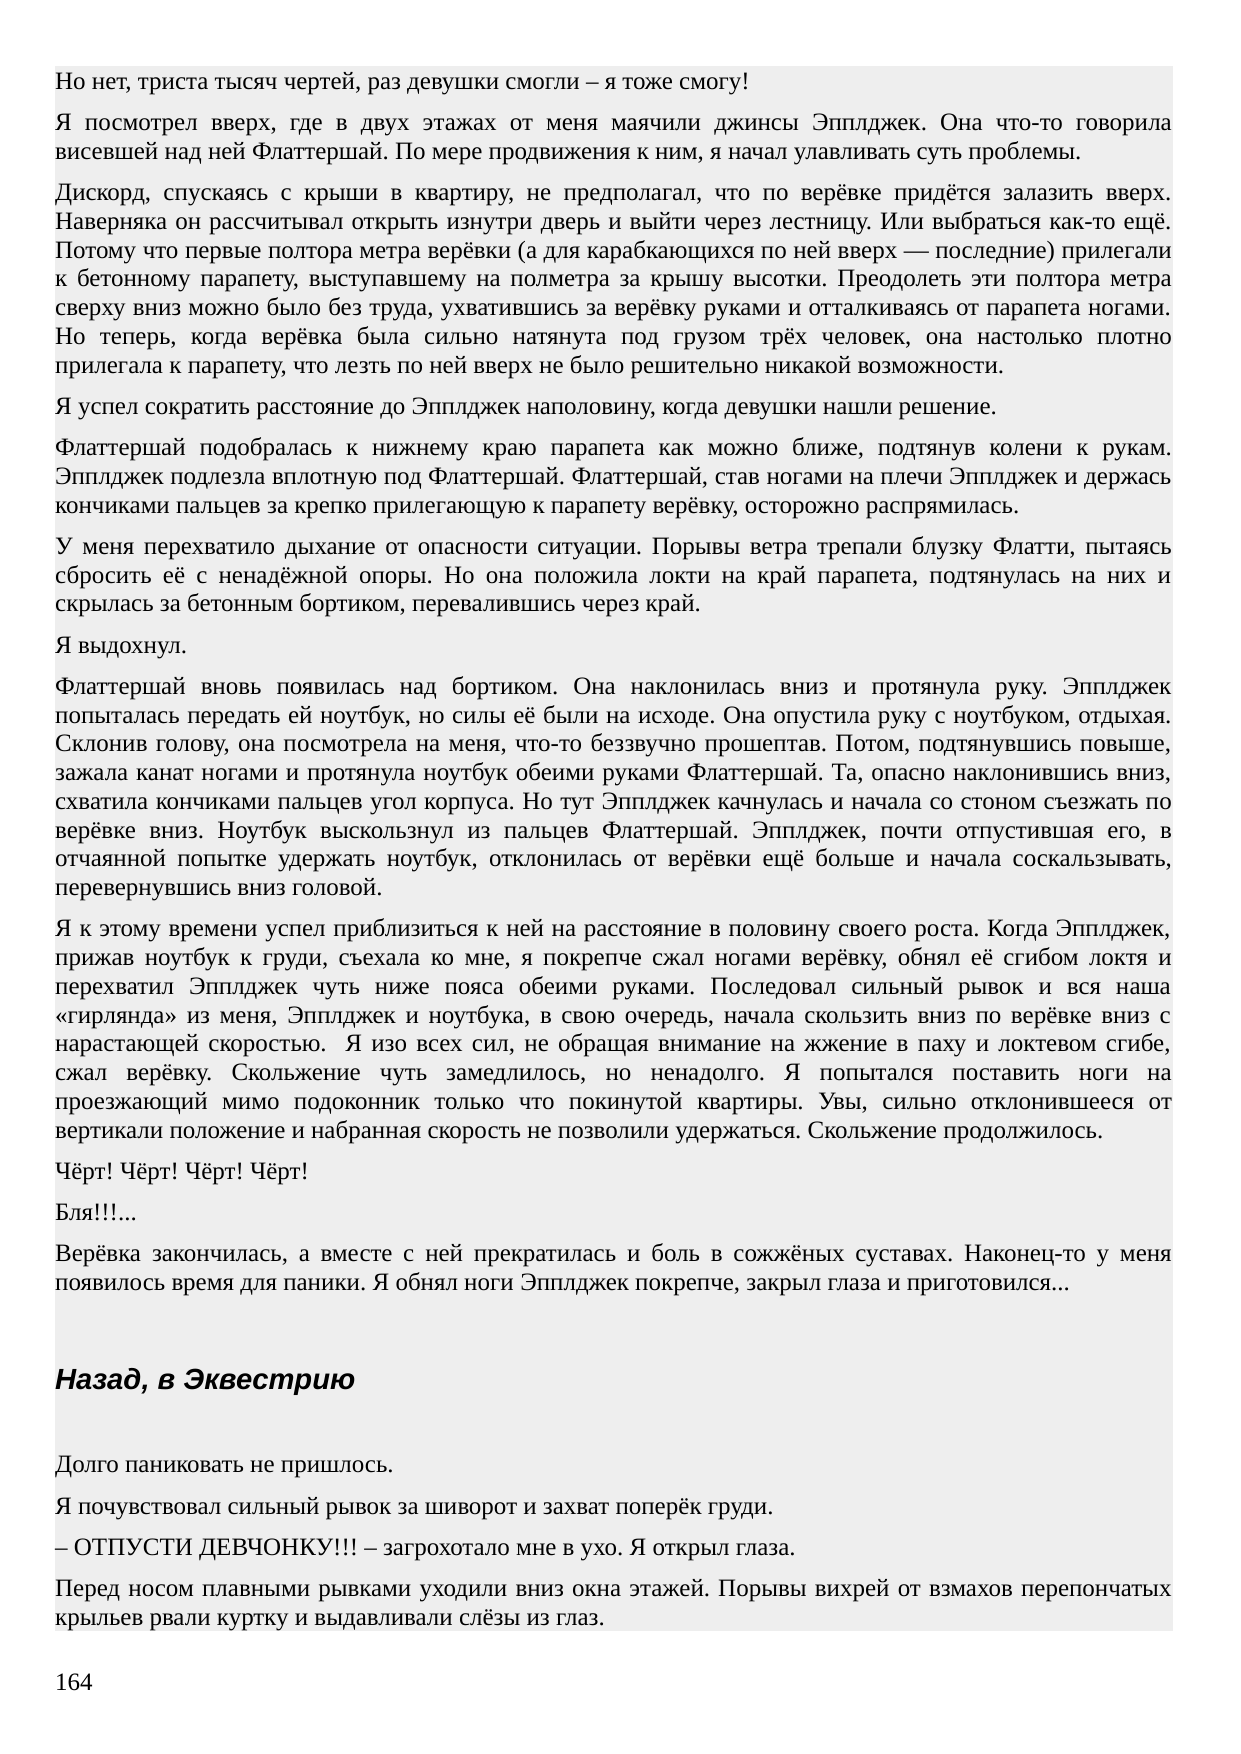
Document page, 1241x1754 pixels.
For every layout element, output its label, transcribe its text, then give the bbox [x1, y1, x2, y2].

text Но нет, триста тысяч чертей, раз девушки смогли – я тоже смогу! [55, 66, 1173, 95]
text – ОТПУСТИ ДЕВЧОНКУ!!! – загрохотало мне в ухо. Я открыл глаза. [55, 1532, 1173, 1561]
subtitle Назад, в Эквестрию [55, 1362, 1173, 1396]
text Бля!!!... [55, 1197, 1173, 1226]
text Верёвка закончилась, а вместе с ней прекратилась и боль в сожжёных суставах. Наконец-то у меня появилось время для паники. Я обнял ноги Эпплджек покрепче, закрыл глаза и приготовился... [55, 1238, 1173, 1296]
text Долго паниковать не пришлось. [55, 1449, 1173, 1478]
text Я выдохнул. [55, 630, 1173, 658]
text Флаттершай вновь появилась над бортиком. Она наклонилась вниз и протянула руку. Эпплджек попыталась передать ей ноутбук, но силы её были на исходе. Она опустила руку с ноутбуком, отдыхая. Склонив голову, она посмотрела на меня, что-то беззвучно прошептав. Потом, подтянувшись повыше, зажала канат ногами и протянула ноутбук обеими руками Флаттершай. Та, опасно наклонившись вниз, схватила кончиками пальцев угол корпуса. Но тут Эпплджек качнулась и начала со стоном съезжать по верёвке вниз. Ноутбук выскользнул из пальцев Флаттершай. Эпплджек, почти отпустившая его, в отчаянной попытке удержать ноутбук, отклонилась от верёвки ещё больше и начала соскальзывать, перевернувшись вниз головой. [55, 671, 1173, 901]
text Я посмотрел вверх, где в двух этажах от меня маячили джинсы Эпплджек. Она что-то говорила висевшей над ней Флаттершай. По мере продвижения к ним, я начал улавливать суть проблемы. [55, 107, 1173, 165]
text У меня перехватило дыхание от опасности ситуации. Порывы ветра трепали блузку Флатти, пытаясь сбросить её с ненадёжной опоры. Но она положила локти на край парапета, подтянулась на них и скрылась за бетонным бортиком, перевалившись через край. [55, 531, 1173, 617]
text Я успел сократить расстояние до Эпплджек наполовину, когда девушки нашли решение. [55, 391, 1173, 420]
text Я почувствовал сильный рывок за шиворот и захват поперёк груди. [55, 1491, 1173, 1519]
text Чёрт! Чёрт! Чёрт! Чёрт! [55, 1156, 1173, 1185]
text Флаттершай подобралась к нижнему краю парапета как можно ближе, подтянув колени к рукам. Эпплджек подлезла вплотную под Флаттершай. Флаттершай, став ногами на плечи Эпплджек и держась кончиками пальцев за крепко прилегающую к парапету верёвку, осторожно распрямилась. [55, 432, 1173, 518]
text Я к этому времени успел приблизиться к ней на расстояние в половину своего роста. Когда Эпплджек, прижав ноутбук к груди, съехала ко мне, я покрепче сжал ногами верёвку, обнял её сгибом локтя и перехватил Эпплджек чуть ниже пояса обеими руками. Последовал сильный рывок и вся наша «гирлянда» из меня, Эпплджек и ноутбука, в свою очередь, начала скользить вниз по верёвке вниз с нарастающей скоростью. Я изо всех сил, не обращая внимание на жжение в паху и локтевом сгибе, сжал верёвку. Скольжение чуть замедлилось, но ненадолго. Я попытался поставить ноги на проезжающий мимо подоконник только что покинутой квартиры. Увы, сильно отклонившееся от вертикали положение и набранная скорость не позволили удержаться. Скольжение продолжилось. [55, 913, 1173, 1143]
text Перед носом плавными рывками уходили вниз окна этажей. Порывы вихрей от взмахов перепончатых крыльев рвали куртку и выдавливали слёзы из глаз. [55, 1573, 1173, 1631]
text Дискорд, спускаясь с крыши в квартиру, не предполагал, что по верёвке придётся залазить вверх. Наверняка он рассчитывал открыть изнутри дверь и выйти через лестницу. Или выбраться как-то ещё. Потому что первые полтора метра верёвки (а для карабкающихся по ней вверх — последние) прилегали к бетонному парапету, выступавшему на полметра за крышу высотки. Преодолеть эти полтора метра сверху вниз можно было без труда, ухватившись за верёвку руками и отталкиваясь от парапета ногами. Но теперь, когда верёвка была сильно натянута под грузом трёх человек, она настолько плотно прилегала к парапету, что лезть по ней вверх не было решительно никакой возможности. [55, 177, 1173, 378]
